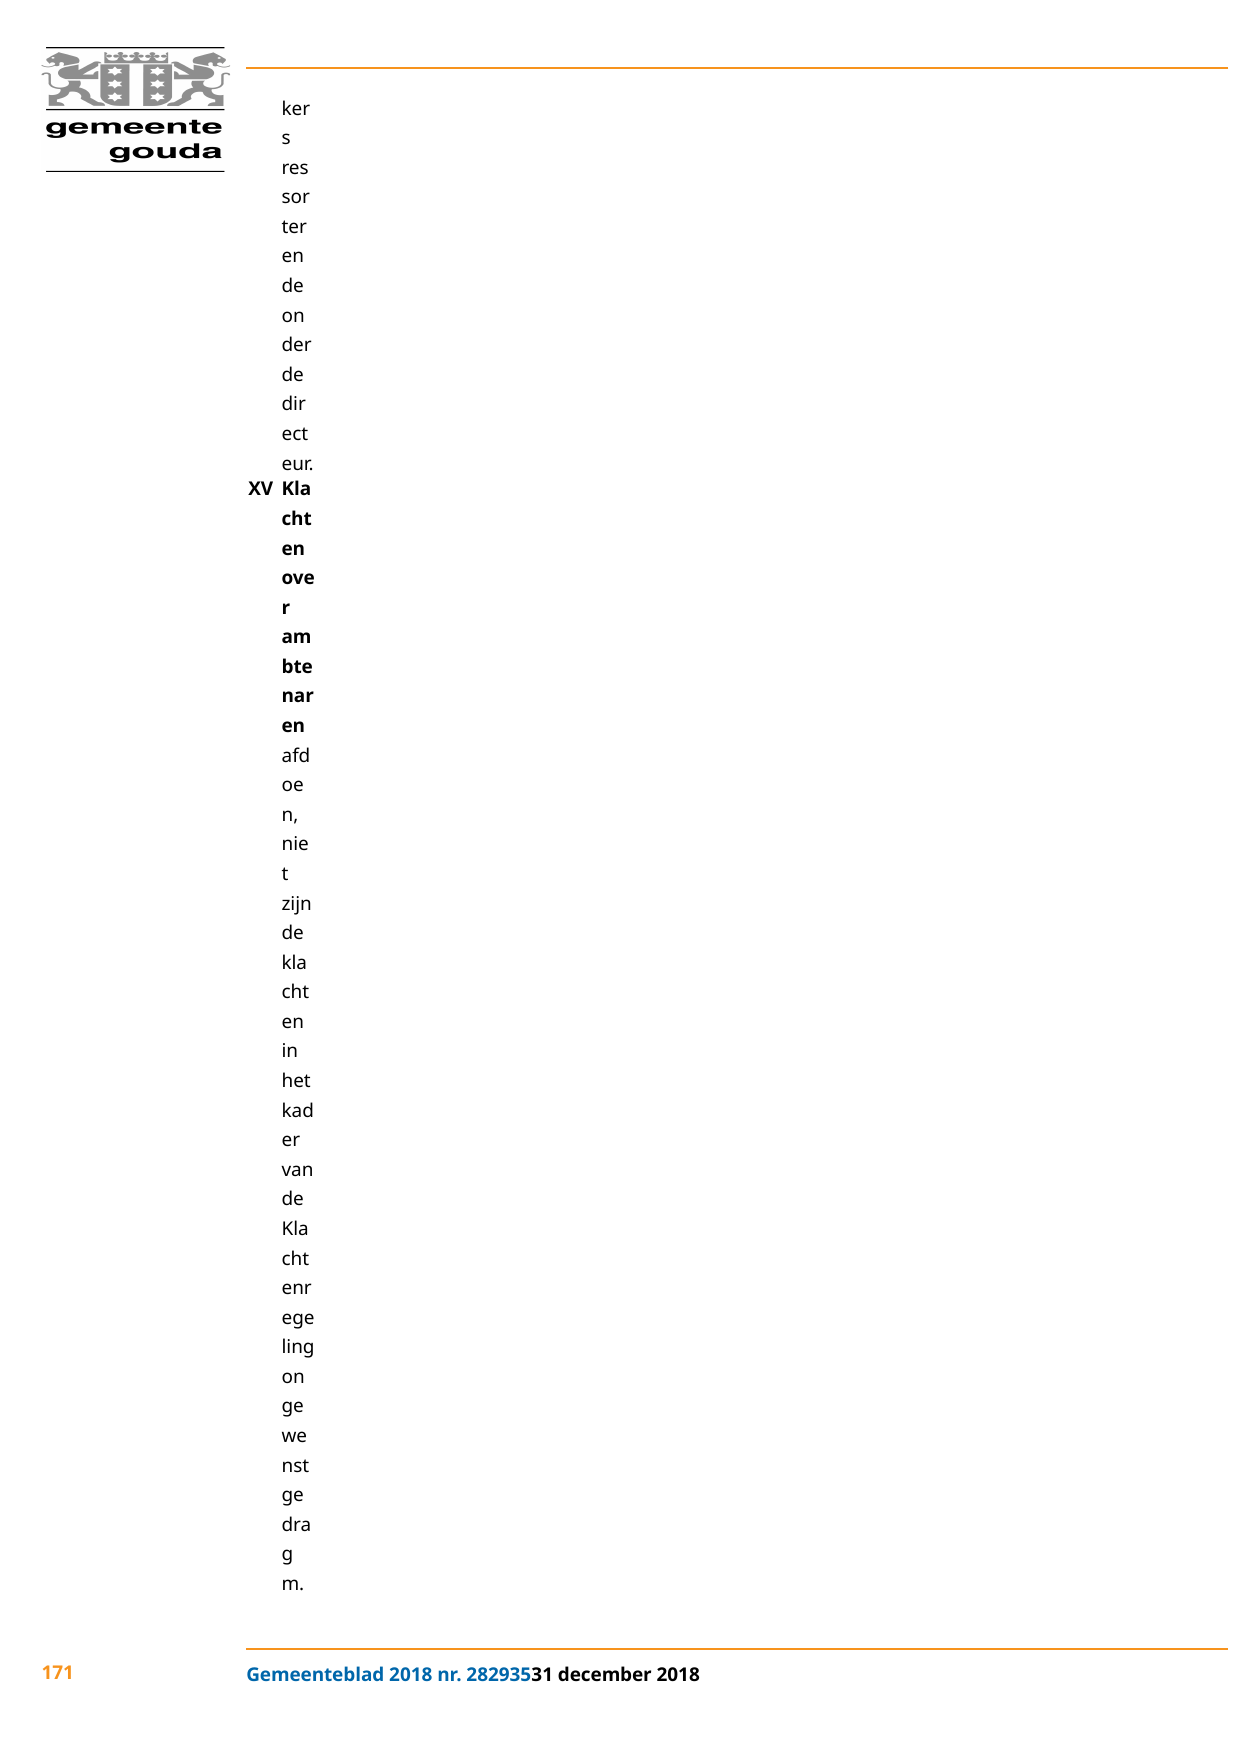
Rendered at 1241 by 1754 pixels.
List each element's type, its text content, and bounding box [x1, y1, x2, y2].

table_cell [348, 95, 382, 476]
table_cell [415, 95, 449, 476]
table_cell [516, 95, 549, 476]
table_cell [248, 95, 281, 476]
table_cell kers ressorterende onder de directeur. [281, 95, 315, 476]
table_cell [348, 476, 382, 1596]
table_cell [315, 95, 348, 476]
table_cell [315, 476, 348, 1596]
table_cell Klachten over ambtenaren afdoen, niet zijnde klachten in het kader van de Klachtenregeling ongewenst gedrag m. [281, 476, 315, 1596]
table_cell [382, 476, 415, 1596]
table_cell [516, 476, 549, 1596]
table_cell [482, 476, 516, 1596]
picture [41, 47, 231, 172]
table_cell [382, 95, 415, 476]
table_cell [449, 95, 482, 476]
table_cell [415, 476, 449, 1596]
table_cell [449, 476, 482, 1596]
table_cell [482, 95, 516, 476]
table_cell XV [248, 476, 281, 1596]
